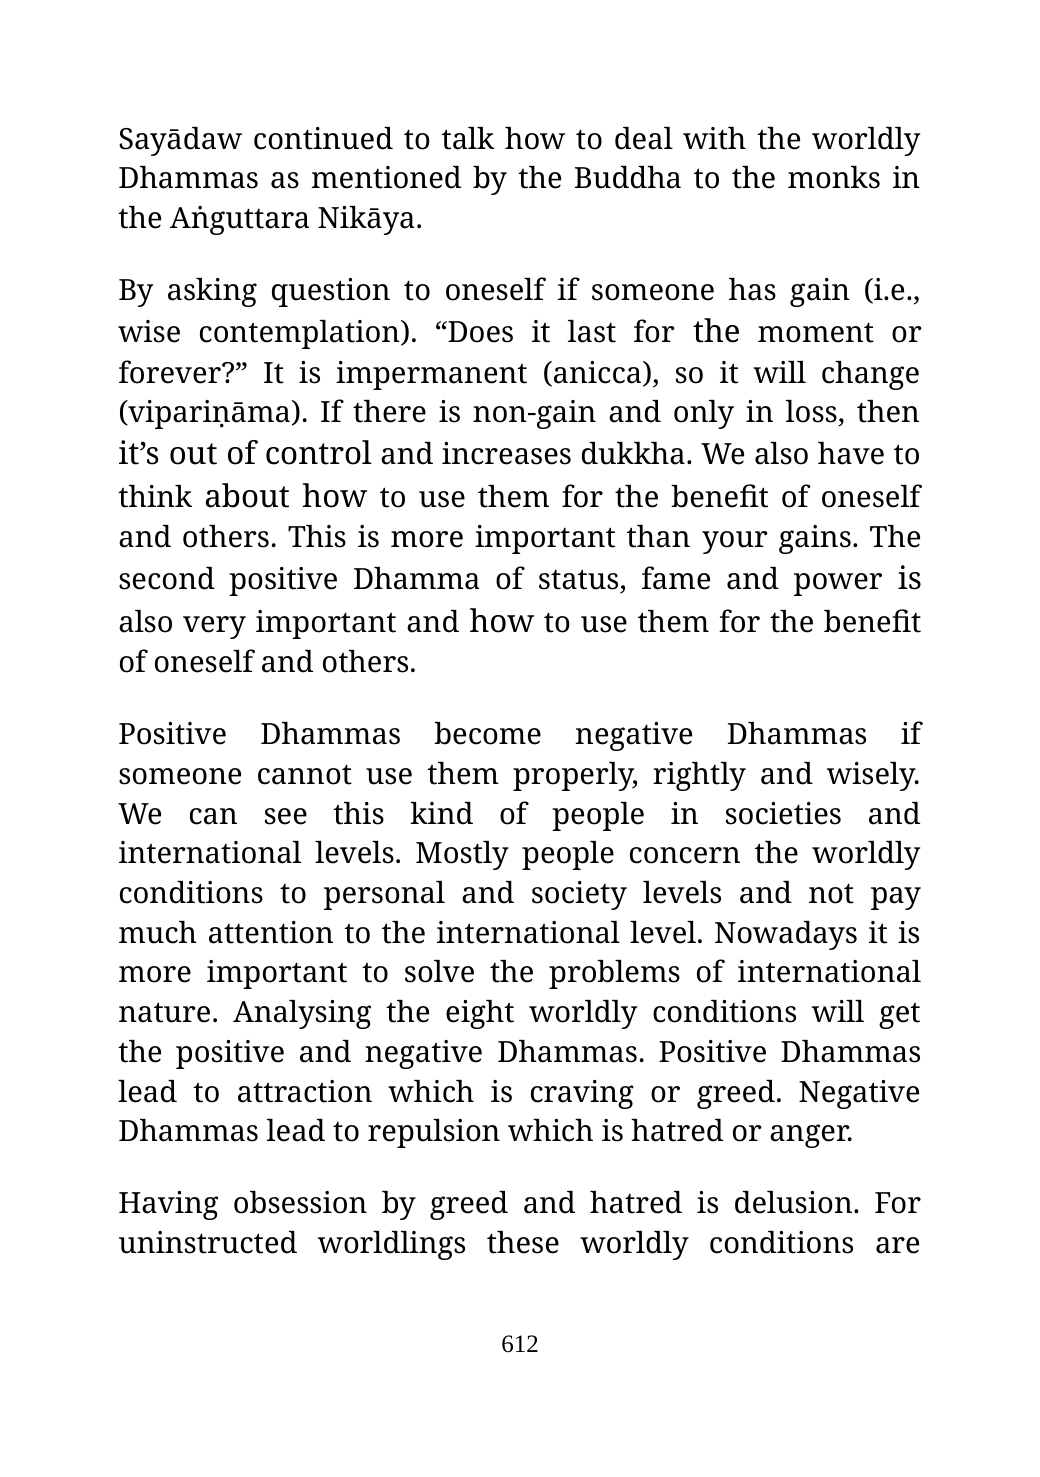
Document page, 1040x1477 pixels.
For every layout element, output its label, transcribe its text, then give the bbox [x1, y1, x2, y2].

text Positive Dhammas become negative Dhammas if someone cannot use them properly, rightly and wisely. We can see this kind of people in societies and international levels. Mostly people concern the worldly conditions to personal and society levels and not pay much attention to the international level. Nowadays it is more important to solve the problems of international nature. Analysing the eight worldly conditions will get the positive and negative Dhammas. Positive Dhammas lead to attraction which is craving or greed. Negative Dhammas lead to repulsion which is hatred or anger. [118, 714, 922, 1150]
text By asking question to oneself if someone has gain (i.e., wise contemplation). “Does it last for the moment or forever?” It is impermanent (anicca), so it will change (vipariṇāma). If there is non-gain and only in loss, then it’s out of control and increases dukkha. We also have to think about how to use them for the benefit of oneself and others. This is more important than your gains. The second positive Dhamma of status, fame and power is also very important and how to use them for the benefit of oneself and others. [118, 270, 922, 681]
text Having obsession by greed and hatred is delusion. For uninstructed worldlings these worldly conditions are [118, 1183, 922, 1262]
text Sayādaw continued to talk how to deal with the worldly Dhammas as mentioned by the Buddha to the monks in the Aṅguttara Nikāya. [118, 118, 922, 237]
